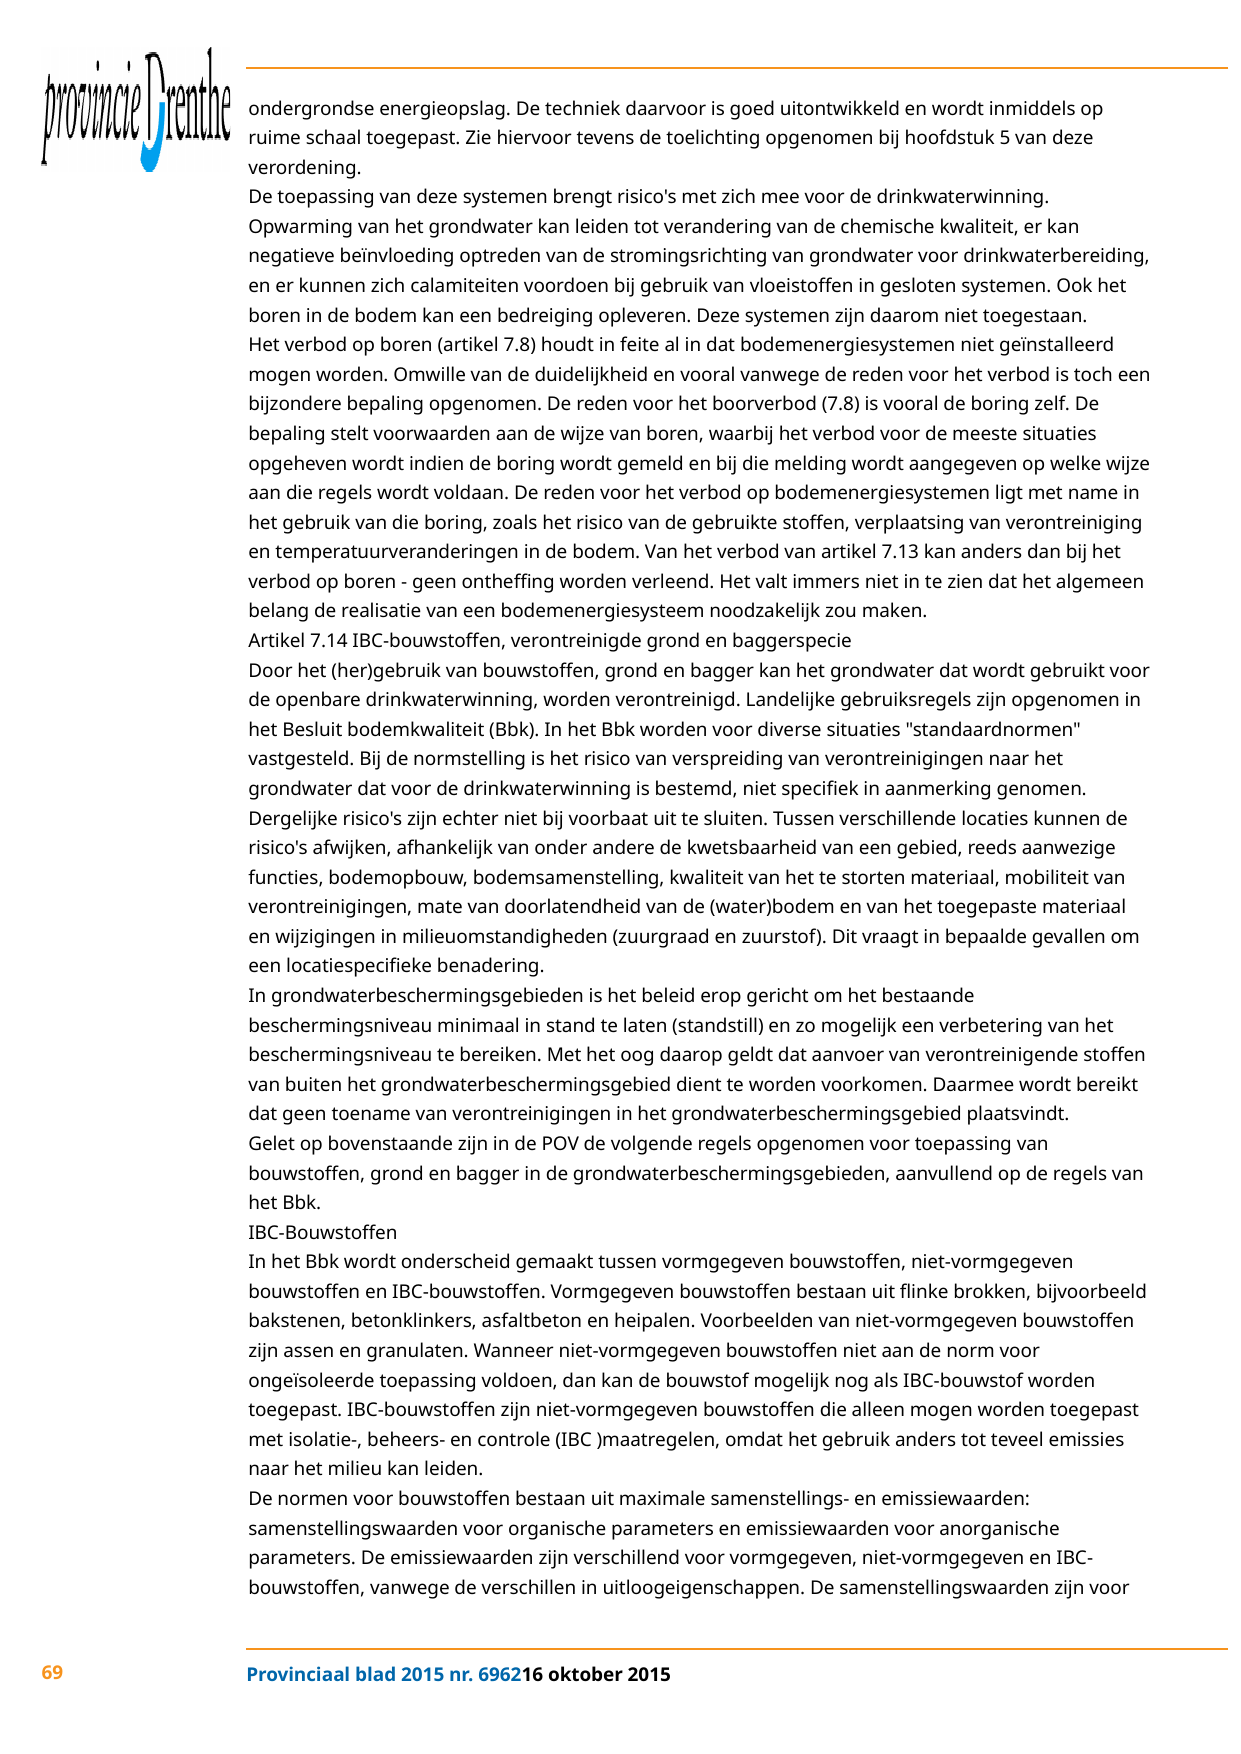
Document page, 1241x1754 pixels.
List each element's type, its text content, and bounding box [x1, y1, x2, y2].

text IBC-Bouwstoffen [248, 1219, 1152, 1245]
text De normen voor bouwstoffen bestaan uit maximale samenstellings- en emissiewaarden: samenstellingswaarden voor organische parameters en emissiewaarden voor anorganische parameters. De emissiewaarden zijn verschillend voor vormgegeven, niet-vormgegeven en IBC-bouwstoffen, vanwege de verschillen in uitloogeigenschappen. De samenstellingswaarden zijn voor [248, 1485, 1152, 1600]
text De toepassing van deze systemen brengt risico's met zich mee voor de drinkwaterwinning. Opwarming van het grondwater kan leiden tot verandering van de chemische kwaliteit, er kan negatieve beïnvloeding optreden van de stromingsrichting van grondwater voor drinkwaterbereiding, en er kunnen zich calamiteiten voordoen bij gebruik van vloeistoffen in gesloten systemen. Ook het boren in de bodem kan een bedreiging opleveren. Deze systemen zijn daarom niet toegestaan. [248, 183, 1152, 328]
text Door het (her)gebruik van bouwstoffen, grond en bagger kan het grondwater dat wordt gebruikt voor de openbare drinkwaterwinning, worden verontreinigd. Landelijke gebruiksregels zijn opgenomen in het Besluit bodemkwaliteit (Bbk). In het Bbk worden voor diverse situaties "standaardnormen" vastgesteld. Bij de normstelling is het risico van verspreiding van verontreinigingen naar het grondwater dat voor de drinkwaterwinning is bestemd, niet specifiek in aanmerking genomen. Dergelijke risico's zijn echter niet bij voorbaat uit te sluiten. Tussen verschillende locaties kunnen de risico's afwijken, afhankelijk van onder andere de kwetsbaarheid van een gebied, reeds aanwezige functies, bodemopbouw, bodemsamenstelling, kwaliteit van het te storten materiaal, mobiliteit van verontreinigingen, mate van doorlatendheid van de (water)bodem en van het toegepaste materiaal en wijzigingen in milieuomstandigheden (zuurgraad en zuurstof). Dit vraagt in bepaalde gevallen om een locatiespecifieke benadering. [248, 657, 1152, 978]
picture [41, 47, 231, 172]
text Gelet op bovenstaande zijn in de POV de volgende regels opgenomen voor toepassing van bouwstoffen, grond en bagger in de grondwaterbeschermingsgebieden, aanvullend op de regels van het Bbk. [248, 1130, 1152, 1215]
text In het Bbk wordt onderscheid gemaakt tussen vormgegeven bouwstoffen, niet-vormgegeven bouwstoffen en IBC-bouwstoffen. Vormgegeven bouwstoffen bestaan uit flinke brokken, bijvoorbeeld bakstenen, betonklinkers, asfaltbeton en heipalen. Voorbeelden van niet-vormgegeven bouwstoffen zijn assen en granulaten. Wanneer niet-vormgegeven bouwstoffen niet aan de norm voor ongeïsoleerde toepassing voldoen, dan kan de bouwstof mogelijk nog als IBC-bouwstof worden toegepast. IBC-bouwstoffen zijn niet-vormgegeven bouwstoffen die alleen mogen worden toegepast met isolatie-, beheers- en controle (IBC )maatregelen, omdat het gebruik anders tot teveel emissies naar het milieu kan leiden. [248, 1248, 1152, 1481]
text Artikel 7.14 IBC-bouwstoffen, verontreinigde grond en baggerspecie [248, 627, 1152, 653]
text Het verbod op boren (artikel 7.8) houdt in feite al in dat bodemenergiesystemen niet geïnstalleerd mogen worden. Omwille van de duidelijkheid en vooral vanwege de reden voor het verbod is toch een bijzondere bepaling opgenomen. De reden voor het boorverbod (7.8) is vooral de boring zelf. De bepaling stelt voorwaarden aan de wijze van boren, waarbij het verbod voor de meeste situaties opgeheven wordt indien de boring wordt gemeld en bij die melding wordt aangegeven op welke wijze aan die regels wordt voldaan. De reden voor het verbod op bodemenergiesystemen ligt met name in het gebruik van die boring, zoals het risico van de gebruikte stoffen, verplaatsing van verontreiniging en temperatuurveranderingen in de bodem. Van het verbod van artikel 7.13 kan anders dan bij het verbod op boren - geen ontheffing worden verleend. Het valt immers niet in te zien dat het algemeen belang de realisatie van een bodemenergiesysteem noodzakelijk zou maken. [248, 331, 1152, 623]
text ondergrondse energieopslag. De techniek daarvoor is goed uitontwikkeld en wordt inmiddels op ruime schaal toegepast. Zie hiervoor tevens de toelichting opgenomen bij hoofdstuk 5 van deze verordening. [248, 95, 1152, 180]
text In grondwaterbeschermingsgebieden is het beleid erop gericht om het bestaande beschermingsniveau minimaal in stand te laten (standstill) en zo mogelijk een verbetering van het beschermingsniveau te bereiken. Met het oog daarop geldt dat aanvoer van verontreinigende stoffen van buiten het grondwaterbeschermingsgebied dient te worden voorkomen. Daarmee wordt bereikt dat geen toename van verontreinigingen in het grondwaterbeschermingsgebied plaatsvindt. [248, 982, 1152, 1126]
